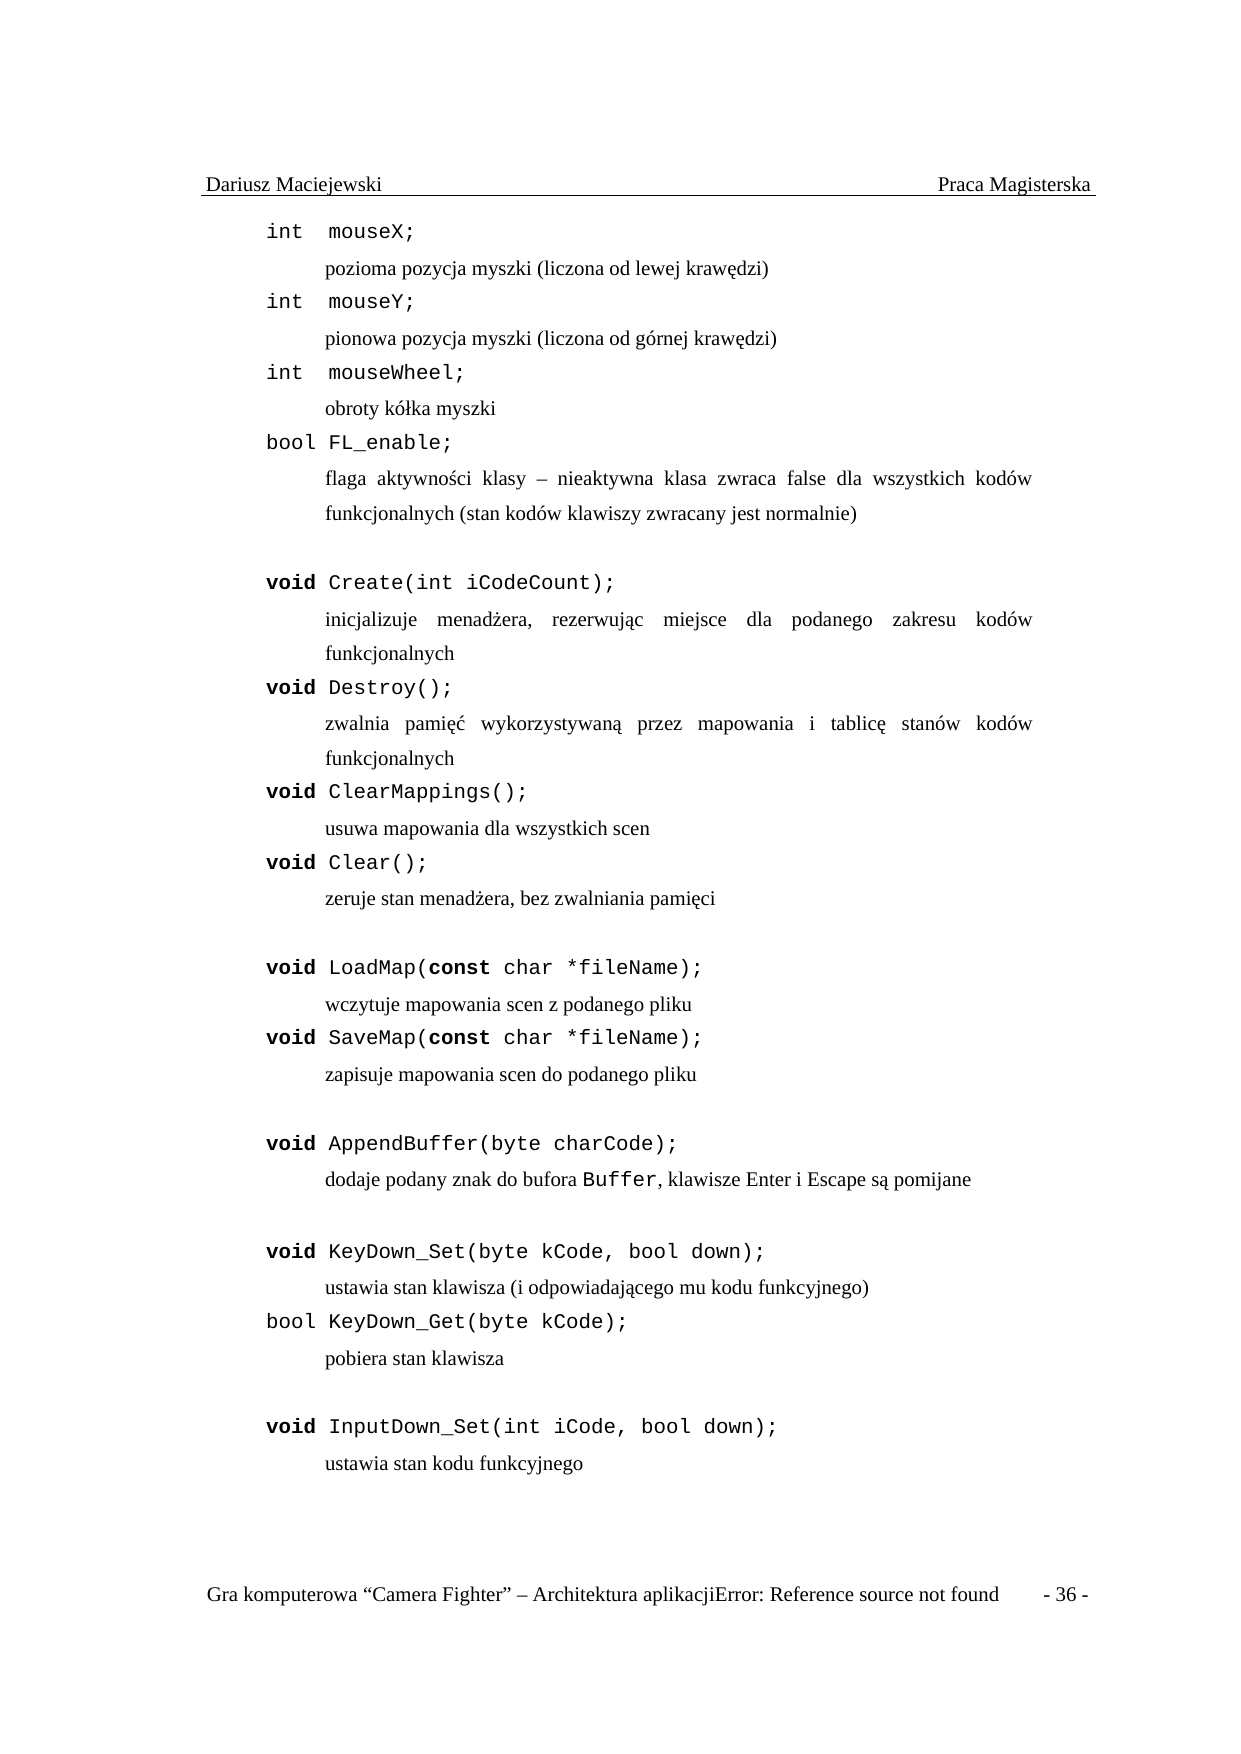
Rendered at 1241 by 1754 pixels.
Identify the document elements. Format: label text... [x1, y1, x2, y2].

text int mouseX; [266, 221, 1033, 245]
text wczytuje mapowania scen z podanego pliku [325, 993, 1033, 1016]
text dodaje podany znak do bufora Buffer, klawisze Enter i Escape są pomijane [325, 1168, 1033, 1193]
text void SaveMap(const char *fileName); [266, 1027, 1033, 1051]
text void InputDown_Set(int iCode, bool down); [266, 1416, 1033, 1440]
text void Destroy(); [266, 677, 1033, 700]
text pozioma pozycja myszki (liczona od lewej krawędzi) [325, 257, 1033, 280]
text ustawia stan kodu funkcyjnego [325, 1452, 1033, 1475]
text void LoadMap(const char *fileName); [266, 957, 1033, 981]
text void AppendBuffer(byte charCode); [266, 1133, 1033, 1156]
text int mouseY; [266, 292, 1033, 315]
text usuwa mapowania dla wszystkich scen [325, 817, 1033, 840]
text int mouseWheel; [266, 362, 1033, 385]
text ustawia stan klawisza (i odpowiadającego mu kodu funkcyjnego) [325, 1276, 1033, 1299]
text obroty kółka myszki [325, 397, 1033, 420]
text pionowa pozycja myszki (liczona od górnej krawędzi) [325, 327, 1033, 350]
text void Clear(); [266, 852, 1033, 875]
text void KeyDown_Set(byte kCode, bool down); [266, 1241, 1033, 1264]
text pobiera stan klawisza [325, 1346, 1033, 1369]
text void ClearMappings(); [266, 782, 1033, 805]
text zwalnia pamięć wykorzystywaną przez mapowania i tablicę stanów kodów funkcjonalnych [325, 712, 1033, 770]
text flaga aktywności klasy – nieaktywna klasa zwraca false dla wszystkich kodów funkcjonalnych (stan kodów klawiszy zwracany jest normalnie) [325, 467, 1033, 525]
text bool KeyDown_Get(byte kCode); [266, 1311, 1033, 1334]
text zeruje stan menadżera, bez zwalniania pamięci [325, 887, 1033, 910]
text inicjalizuje menadżera, rezerwując miejsce dla podanego zakresu kodów funkcjonalnych [325, 607, 1033, 665]
text bool FL_enable; [266, 432, 1033, 455]
text zapisuje mapowania scen do podanego pliku [325, 1063, 1033, 1086]
text void Create(int iCodeCount); [266, 572, 1033, 596]
